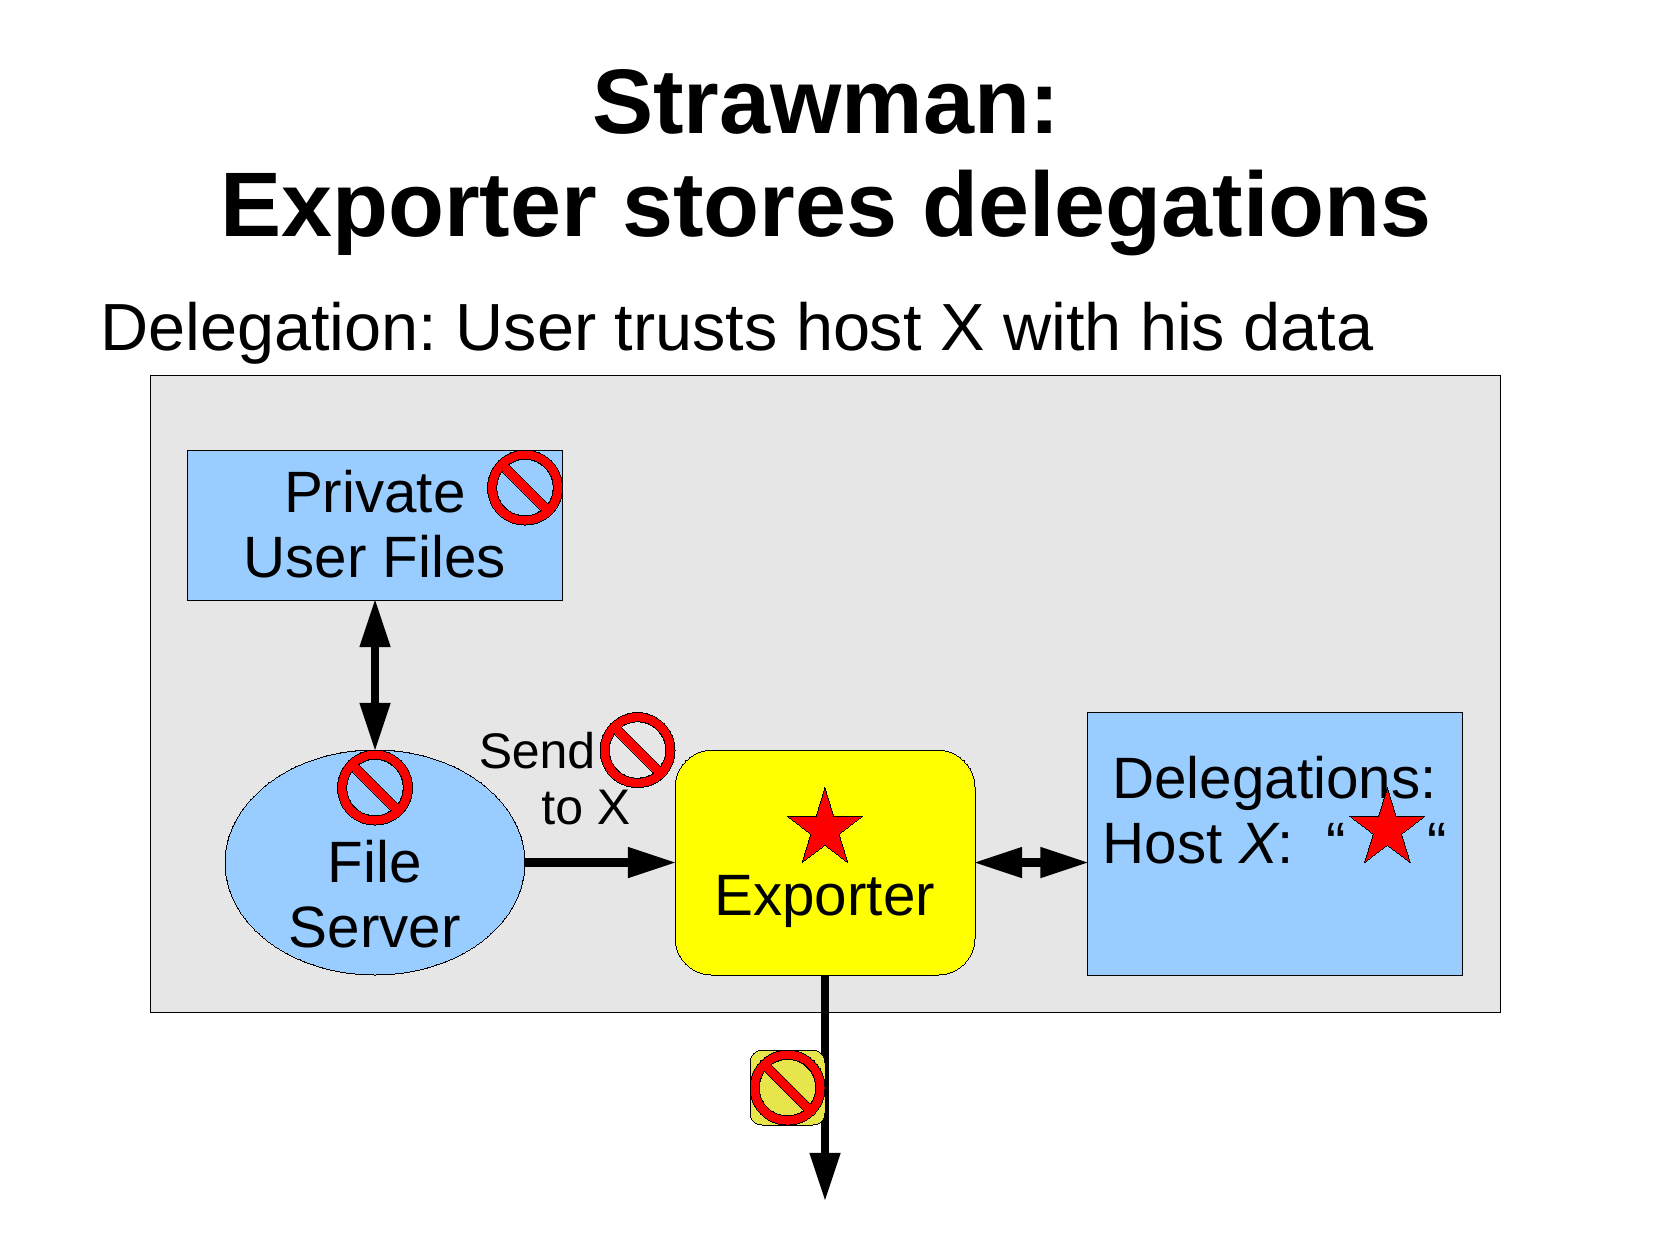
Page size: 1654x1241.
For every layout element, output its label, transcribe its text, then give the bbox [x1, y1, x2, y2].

title Strawman: Exporter stores delegations [82, 50, 1571, 256]
list Delegation: User trusts host X with his data [82, 290, 1571, 1094]
text_box [750, 1094, 826, 1126]
